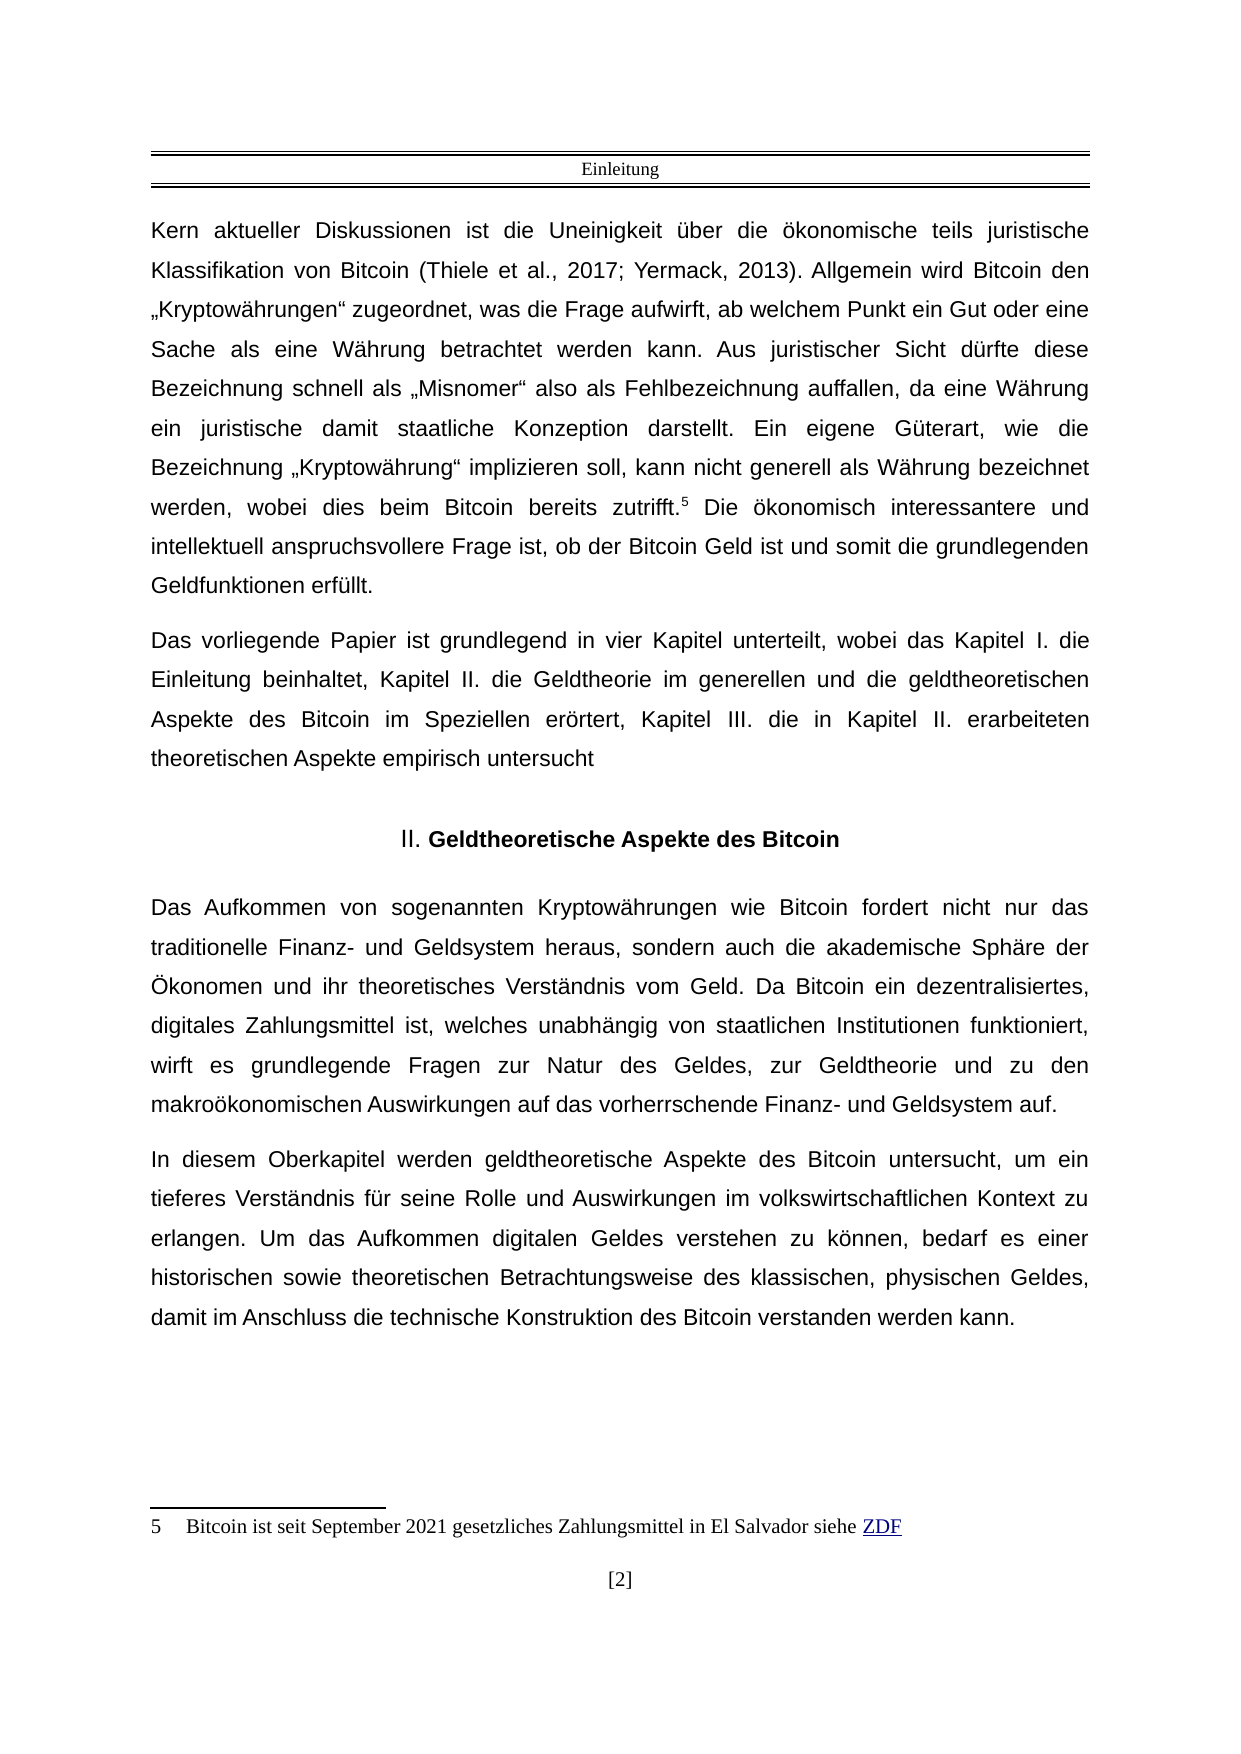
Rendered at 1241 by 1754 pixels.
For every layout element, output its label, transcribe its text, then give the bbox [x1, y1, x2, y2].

text Das vorliegende Papier ist grundlegend in vier Kapitel unterteilt, wobei das Kapitel I. die Einleitung beinhaltet, Kapitel II. die Geldtheorie im generellen und die geldtheoretischen Aspekte des Bitcoin im Speziellen erörtert, Kapitel III. die in Kapitel II. erarbeiteten theoretischen Aspekte empirisch untersucht [151, 627, 1090, 771]
text Bitcoin ist seit September 2021 gesetzliches Zahlungsmittel in El Salvador siehe ZDF [151, 1514, 1090, 1538]
subtitle Geldtheoretische Aspekte des Bitcoin [151, 824, 1090, 853]
text Kern aktueller Diskussionen ist die Uneinigkeit über die ökonomische teils juristische Klassifikation von Bitcoin (Thiele et al., 2017; Yermack, 2013). Allgemein wird Bitcoin den „Kryptowährungen“ zugeordnet, was die Frage aufwirft, ab welchem Punkt ein Gut oder eine Sache als eine Währung betrachtet werden kann. Aus juristischer Sicht dürfte diese Bezeichnung schnell als „Misnomer“ also als Fehlbezeichnung auffallen, da eine Währung ein juristische damit staatliche Konzeption darstellt. Ein eigene Güterart, wie die Bezeichnung „Kryptowährung“ implizieren soll, kann nicht generell als Währung bezeichnet werden, wobei dies beim Bitcoin bereits zutrifft. Die ökonomisch interessantere und intellektuell anspruchsvollere Frage ist, ob der Bitcoin Geld ist und somit die grundlegenden Geldfunktionen erfüllt. [151, 217, 1090, 599]
text In diesem Oberkapitel werden geldtheoretische Aspekte des Bitcoin untersucht, um ein tieferes Verständnis für seine Rolle und Auswirkungen im volkswirtschaftlichen Kontext zu erlangen. Um das Aufkommen digitalen Geldes verstehen zu können, bedarf es einer historischen sowie theoretischen Betrachtungsweise des klassischen, physischen Geldes, damit im Anschluss die technische Konstruktion des Bitcoin verstanden werden kann. [151, 1146, 1090, 1330]
text Das Aufkommen von sogenannten Kryptowährungen wie Bitcoin fordert nicht nur das traditionelle Finanz- und Geldsystem heraus, sondern auch die akademische Sphäre der Ökonomen und ihr theoretisches Verständnis vom Geld. Da Bitcoin ein dezentralisiertes, digitales Zahlungsmittel ist, welches unabhängig von staatlichen Institutionen funktioniert, wirft es grundlegende Fragen zur Natur des Geldes, zur Geldtheorie und zu den makroökonomischen Auswirkungen auf das vorherrschende Finanz- und Geldsystem auf. [151, 894, 1090, 1118]
